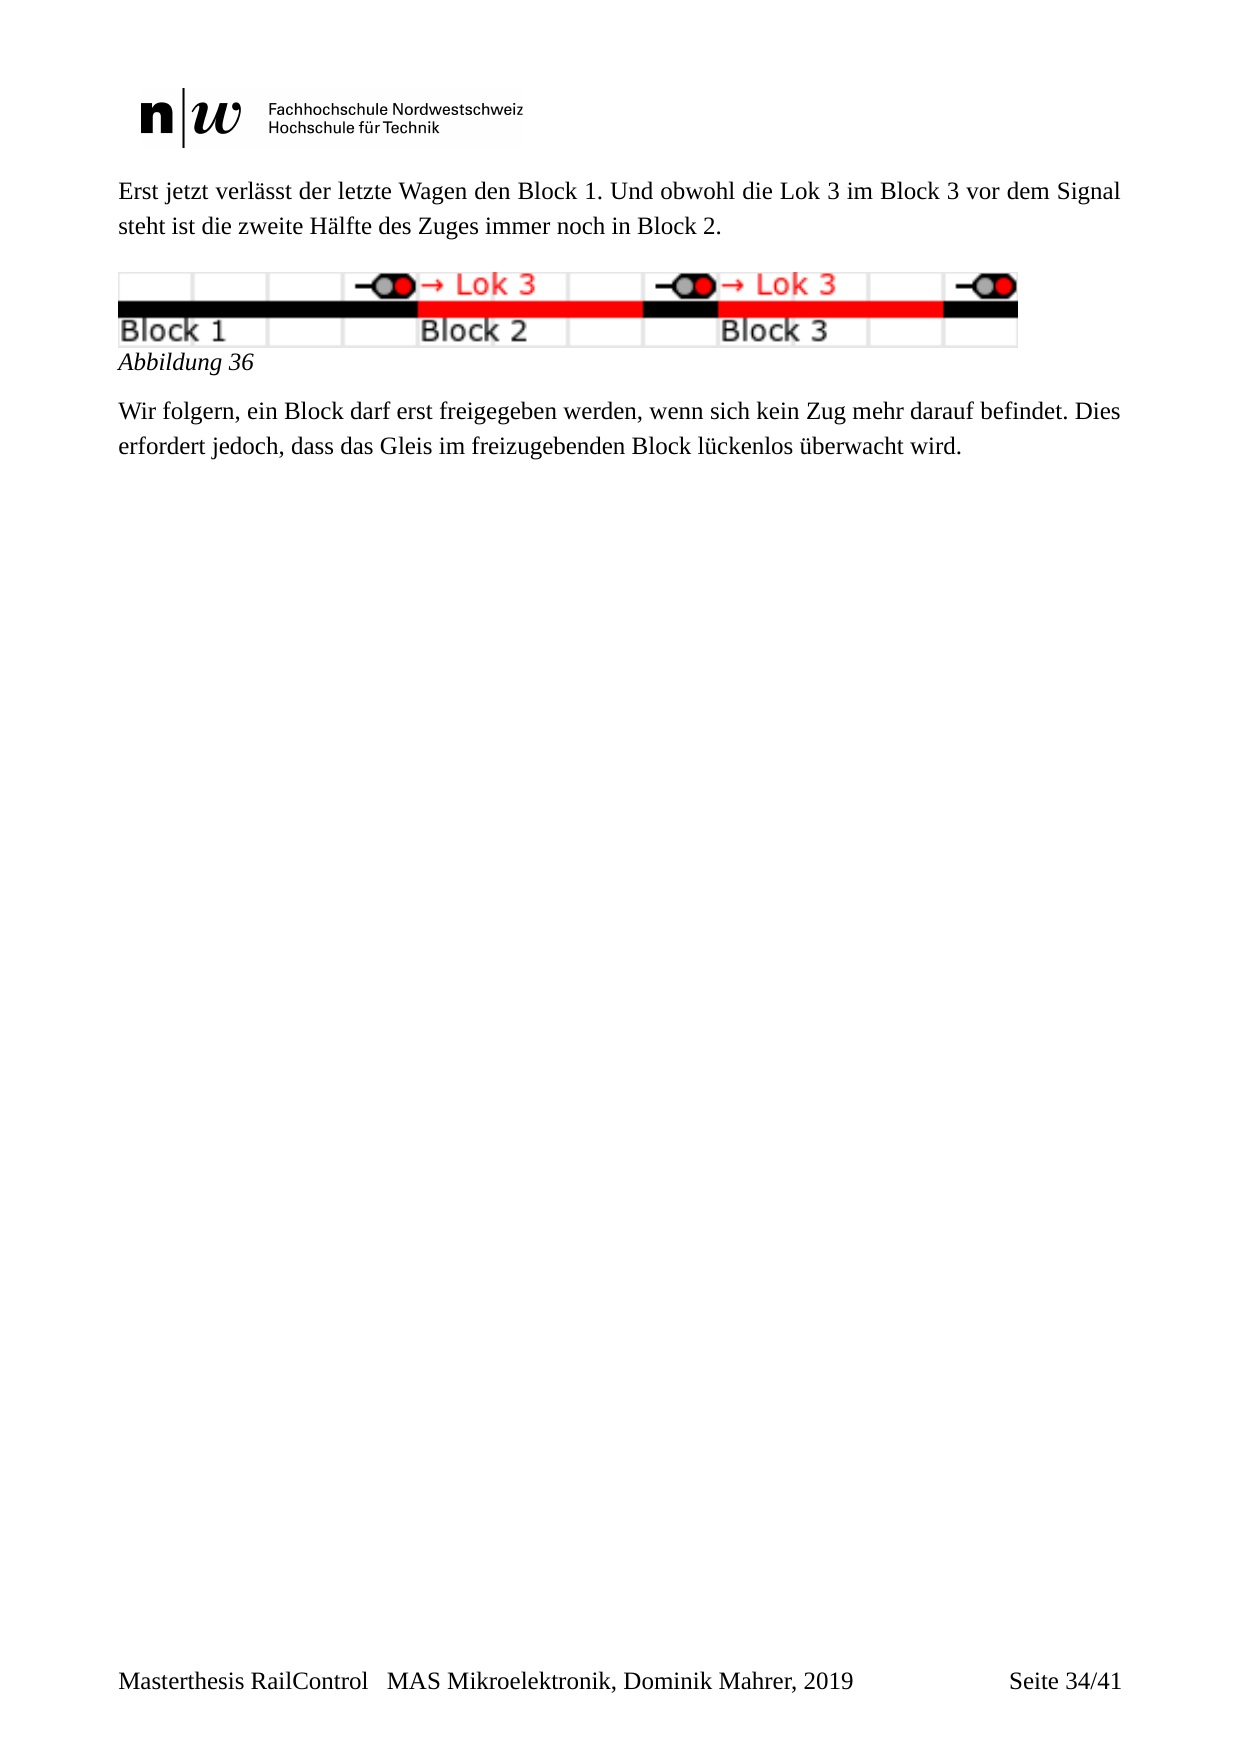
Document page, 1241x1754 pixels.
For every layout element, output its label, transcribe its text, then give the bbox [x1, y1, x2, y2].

text Erst jetzt verlässt der letzte Wagen den Block 1. Und obwohl die Lok 3 im Block 3 vor dem Signal steht ist die zweite Hälfte des Zuges immer noch in Block 2. [118, 176, 1122, 239]
text Wir folgern, ein Block darf erst freigegeben werden, wenn sich kein Zug mehr darauf befindet. Dies erfordert jedoch, dass das Gleis im freizugebenden Block lückenlos überwacht wird. [118, 396, 1122, 459]
picture [118, 272, 1018, 348]
text Abbildung 36 [118, 348, 1018, 376]
picture [141, 88, 523, 148]
